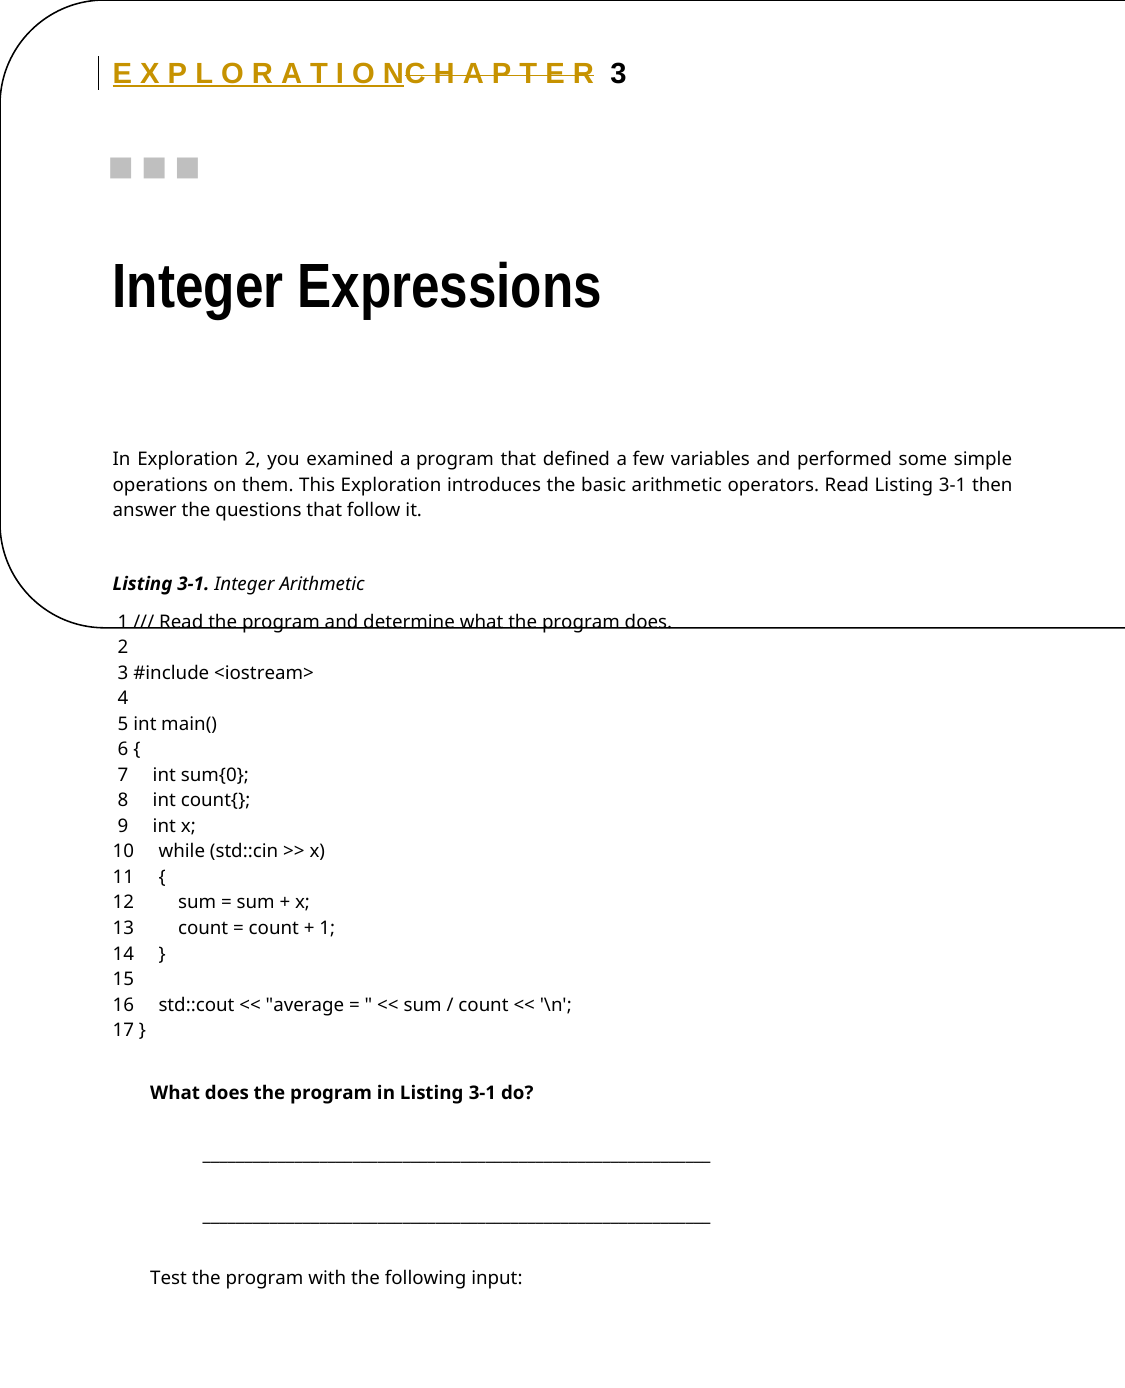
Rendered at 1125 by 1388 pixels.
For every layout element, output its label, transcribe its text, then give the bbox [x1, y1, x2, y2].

text What does the program in Listing 3-1 do? [112, 1079, 1012, 1105]
text 2 [112, 634, 1012, 659]
text 1 /// Read the program and determine what the program does. [112, 608, 1012, 627]
text 10 while (std::cin >> x) [112, 838, 1012, 863]
text 4 [112, 685, 1012, 710]
text 15 [112, 965, 1012, 991]
text 13 count = count + 1; [112, 914, 1012, 940]
list _____________________________________________________________ [202, 1201, 1012, 1227]
text 3 #include <iostream> [112, 659, 1012, 685]
text In Exploration 2, you examined a program that defined a few variables and performed some simple operations on them. This Exploration introduces the basic arithmetic operators. Read Listing 3-1 then answer the questions that follow it. [112, 446, 1012, 522]
text Listing 3-1. Integer Arithmetic [112, 570, 1012, 596]
text 17 } [112, 1016, 1012, 1042]
text 9 int x; [112, 812, 1012, 838]
text 5 int main() [112, 710, 1012, 736]
list _____________________________________________________________ [202, 1140, 1012, 1166]
text 11 { [112, 863, 1012, 889]
text 8 int count{}; [112, 787, 1012, 812]
text [112, 629, 1012, 634]
text 16 std::cout << "average = " << sum / count << '\n'; [112, 991, 1012, 1016]
title Integer Expressions [112, 249, 1012, 321]
text Test the program with the following input: [112, 1264, 1012, 1290]
text 12 sum = sum + x; [112, 889, 1012, 914]
text 7 int sum{0}; [112, 761, 1012, 787]
text 6 { [112, 736, 1012, 761]
text 14 } [112, 940, 1012, 965]
